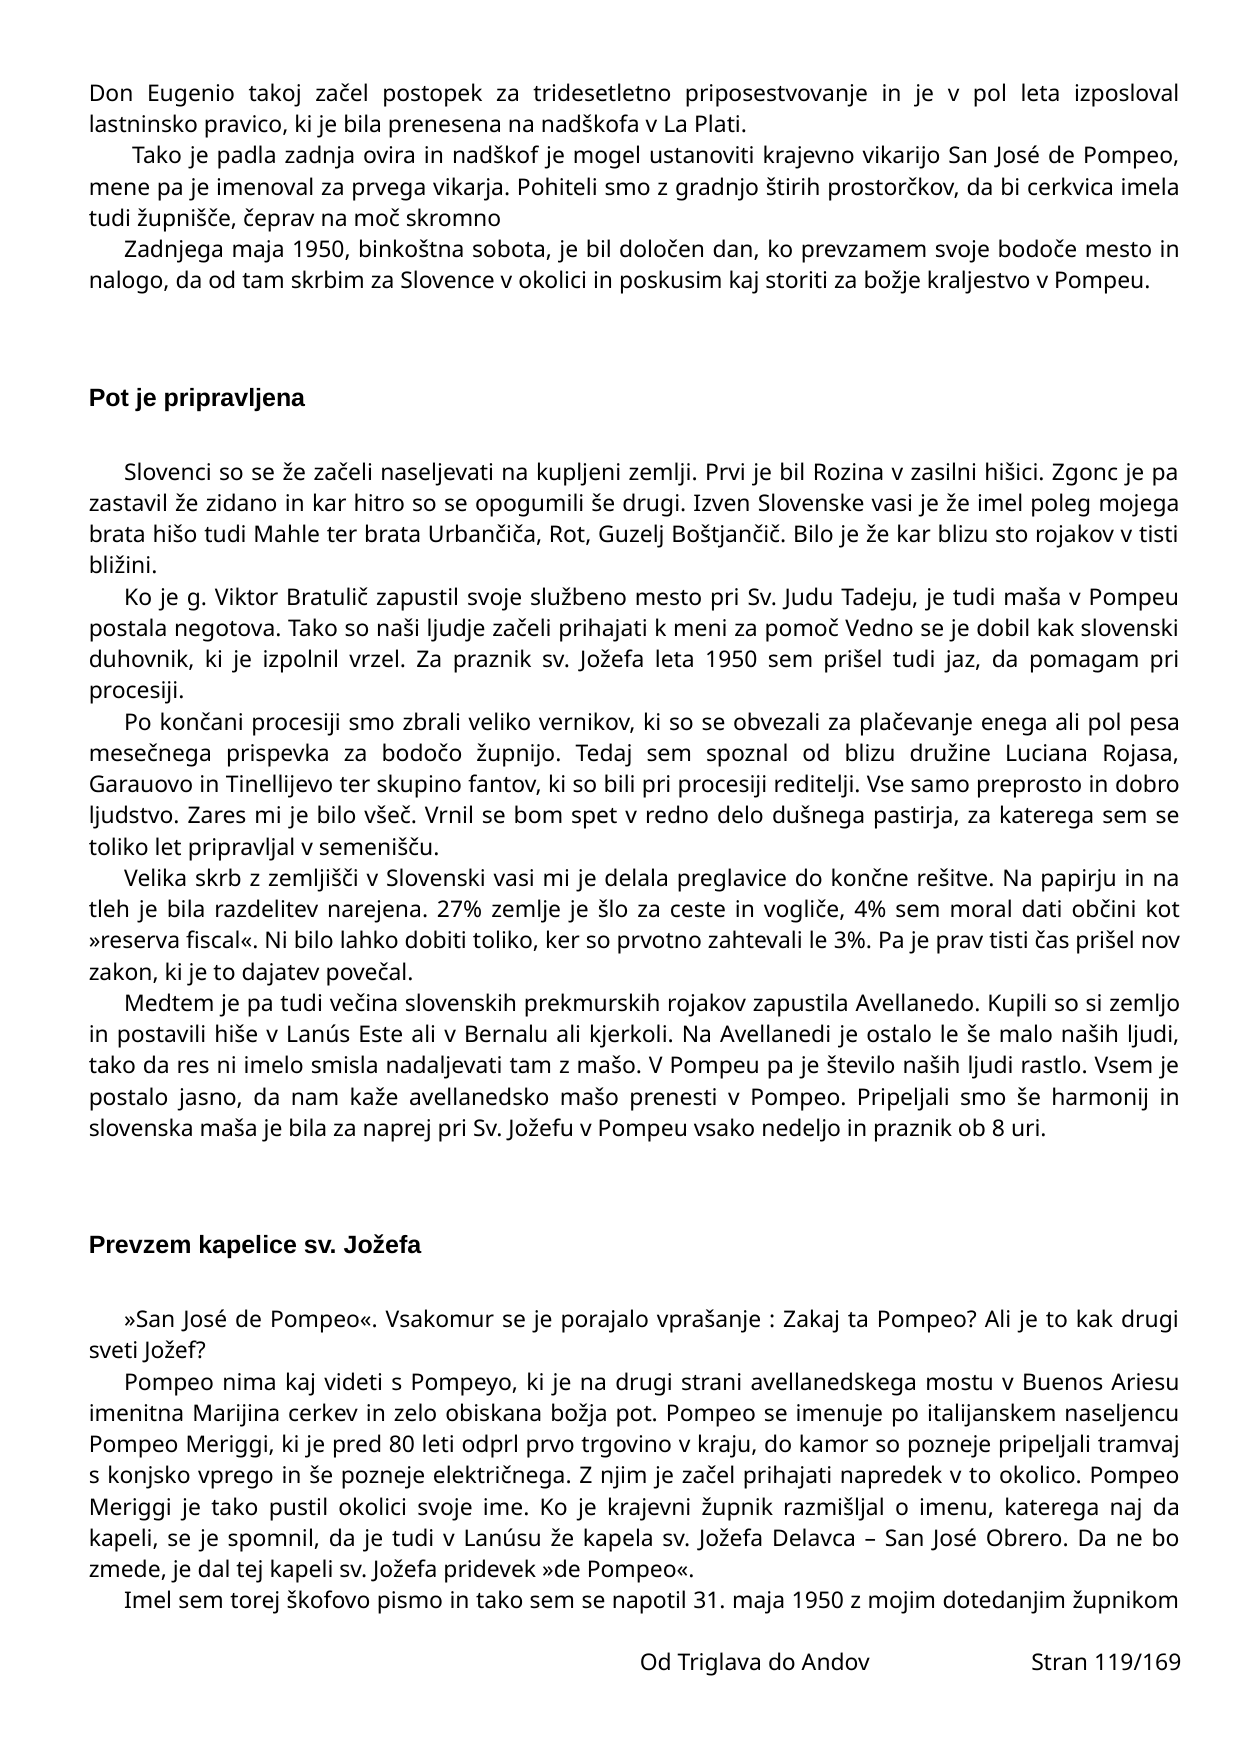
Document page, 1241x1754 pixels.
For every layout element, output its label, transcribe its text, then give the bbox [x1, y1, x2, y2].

text Velika skrb z zemljišči v Slovenski vasi mi je delala preglavice do končne rešitve. Na papirju in na tleh je bila razdelitev narejena. 27% zemlje je šlo za ceste in vogliče, 4% sem moral dati občini kot »reserva fiscal«. Ni bilo lahko dobiti toliko, ker so prvotno zahtevali le 3%. Pa je prav tisti čas prišel nov zakon, ki je to dajatev povečal. [88, 862, 1181, 987]
text Pompeo nima kaj videti s Pompeyo, ki je na drugi strani avellanedskega mostu v Buenos Ariesu imenitna Marijina cerkev in zelo obiskana božja pot. Pompeo se imenuje po italijanskem naseljencu Pompeo Meriggi, ki je pred 80 leti odprl prvo trgovino v kraju, do kamor so pozneje pripeljali tramvaj s konjsko vprego in še pozneje električnega. Z njim je začel prihajati napredek v to okolico. Pompeo Meriggi je tako pustil okolici svoje ime. Ko je krajevni župnik razmišljal o imenu, katerega naj da kapeli, se je spomnil, da je tudi v Lanúsu že kapela sv. Jožefa Delavca – San José Obrero. Da ne bo zmede, je dal tej kapeli sv. Jožefa pridevek »de Pompeo«. [88, 1366, 1181, 1584]
subtitle Pot je pripravljena [88, 383, 1181, 412]
text Medtem je pa tudi večina slovenskih prekmurskih rojakov zapustila Avellanedo. Kupili so si zemljo in postavili hiše v Lanús Este ali v Bernalu ali kjerkoli. Na Avellanedi je ostalo le še malo naših ljudi, tako da res ni imelo smisla nadaljevati tam z mašo. V Pompeu pa je število naših ljudi rastlo. Vsem je postalo jasno, da nam kaže avellanedsko mašo prenesti v Pompeo. Pripeljali smo še harmonij in slovenska maša je bila za naprej pri Sv. Jožefu v Pompeu vsako nedeljo in praznik ob 8 uri. [88, 987, 1181, 1143]
text Don Eugenio takoj začel postopek za tridesetletno priposestvovanje in je v pol leta izposloval lastninsko pravico, ki je bila prenesena na nadškofa v La Plati. [88, 77, 1181, 139]
text Imel sem torej škofovo pismo in tako sem se napotil 31. maja 1950 z mojim dotedanjim župnikom [88, 1584, 1181, 1616]
subtitle Prevzem kapelice sv. Jožefa [88, 1231, 1181, 1259]
text Po končani procesiji smo zbrali veliko vernikov, ki so se obvezali za plačevanje enega ali pol pesa mesečnega prispevka za bodočo župnijo. Tedaj sem spoznal od blizu družine Luciana Rojasa, Garauovo in Tinellijevo ter skupino fantov, ki so bili pri procesiji reditelji. Vse samo preprosto in dobro ljudstvo. Zares mi je bilo všeč. Vrnil se bom spet v redno delo dušnega pastirja, za katerega sem se toliko let pripravljal v semenišču. [88, 706, 1181, 862]
text Ko je g. Viktor Bratulič zapustil svoje službeno mesto pri Sv. Judu Tadeju, je tudi maša v Pompeu postala negotova. Tako so naši ljudje začeli prihajati k meni za pomoč Vedno se je dobil kak slovenski duhovnik, ki je izpolnil vrzel. Za praznik sv. Jožefa leta 1950 sem prišel tudi jaz, da pomagam pri procesiji. [88, 581, 1181, 706]
text Zadnjega maja 1950, binkoštna sobota, je bil določen dan, ko prevzamem svoje bodoče mesto in nalogo, da od tam skrbim za Slovence v okolici in poskusim kaj storiti za božje kraljestvo v Pompeu. [88, 233, 1181, 296]
text Slovenci so se že začeli naseljevati na kupljeni zemlji. Prvi je bil Rozina v zasilni hišici. Zgonc je pa zastavil že zidano in kar hitro so se opogumili še drugi. Izven Slovenske vasi je že imel poleg mojega brata hišo tudi Mahle ter brata Urbančiča, Rot, Guzelj Boštjančič. Bilo je že kar blizu sto rojakov v tisti bližini. [88, 456, 1181, 581]
text »San José de Pompeo«. Vsakomur se je porajalo vprašanje : Zakaj ta Pompeo? Ali je to kak drugi sveti Jožef? [88, 1303, 1181, 1366]
text Tako je padla zadnja ovira in nadškof je mogel ustanoviti krajevno vikarijo San José de Pompeo, mene pa je imenoval za prvega vikarja. Pohiteli smo z gradnjo štirih prostorčkov, da bi cerkvica imela tudi župnišče, čeprav na moč skromno [88, 139, 1181, 233]
